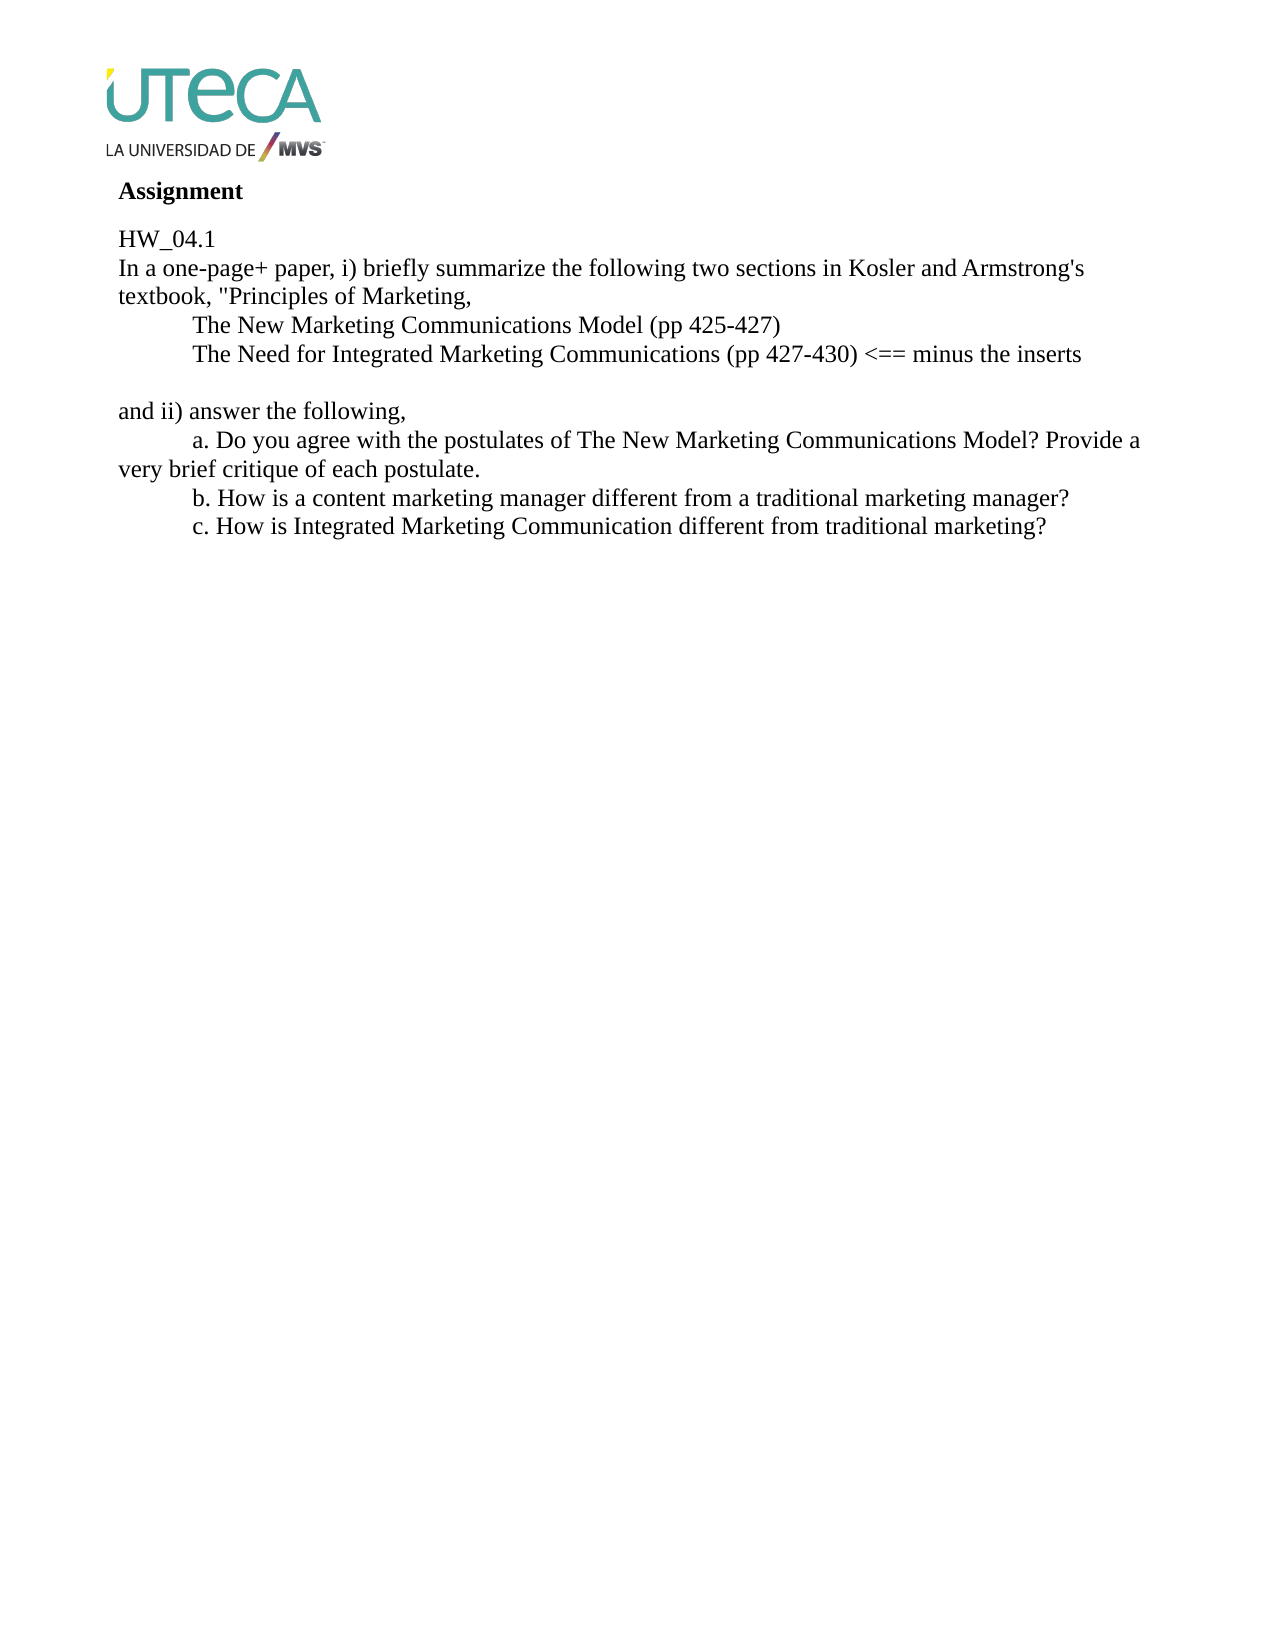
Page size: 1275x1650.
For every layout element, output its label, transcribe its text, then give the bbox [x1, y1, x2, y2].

text b. How is a content marketing manager different from a traditional marketing manager? [118, 483, 1157, 511]
text The New Marketing Communications Model (pp 425-427) [118, 310, 1157, 339]
text In a one-page+ paper, i) briefly summarize the following two sections in Kosler and Armstrong's textbook, "Principles of Marketing, [118, 253, 1157, 310]
text HW_04.1 [118, 224, 1157, 253]
text a. Do you agree with the postulates of The New Marketing Communications Model? Provide a very brief critique of each postulate. [118, 425, 1157, 483]
text The Need for Integrated Marketing Communications (pp 427-430) <== minus the inserts [118, 339, 1157, 368]
picture [104, 64, 328, 166]
text c. How is Integrated Marketing Communication different from traditional marketing? [118, 511, 1157, 540]
text Assignment [118, 176, 1157, 205]
text and ii) answer the following, [118, 396, 1157, 425]
